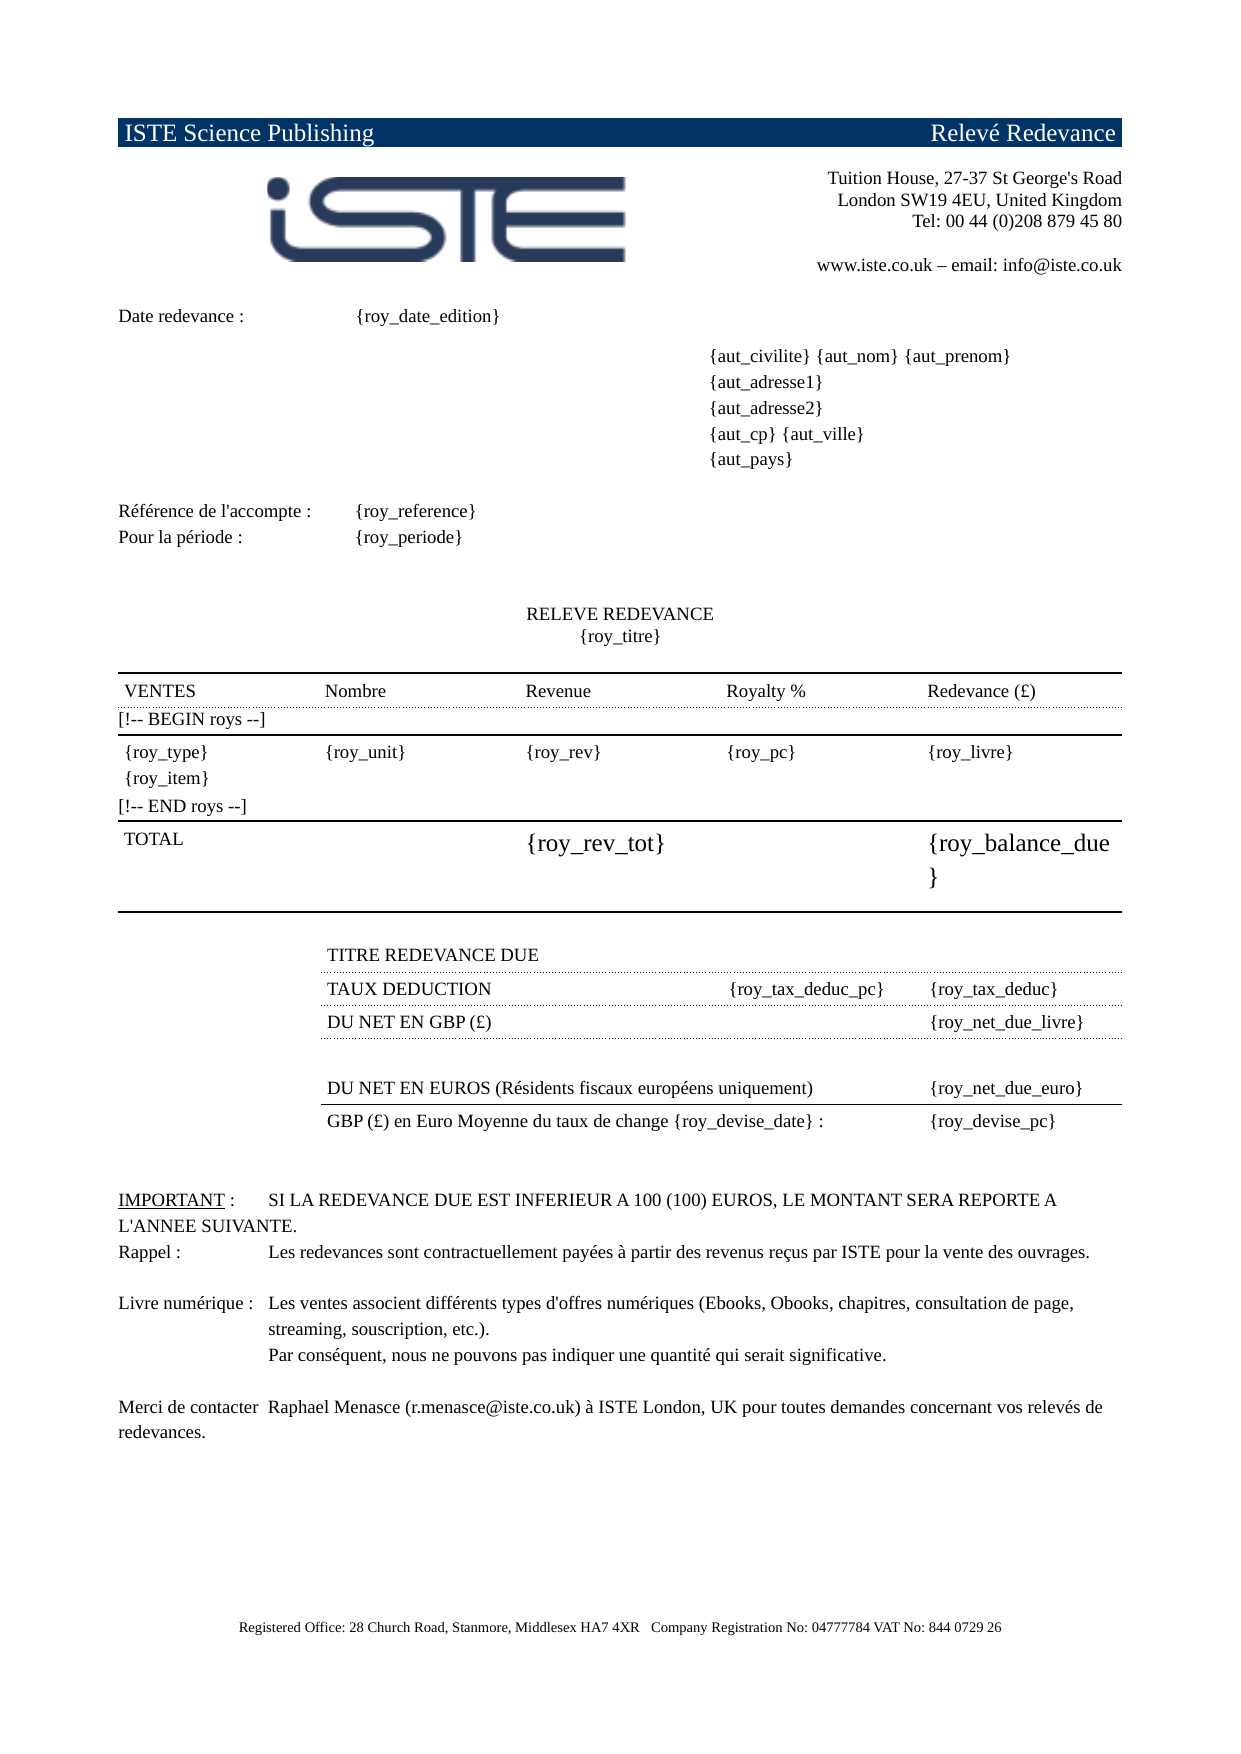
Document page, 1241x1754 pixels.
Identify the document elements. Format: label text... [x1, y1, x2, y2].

table_header Redevance (£) [921, 674, 1122, 707]
table_header Royalty % [720, 674, 921, 707]
text Pour la période : {roy_periode} [118, 526, 1122, 547]
table_cell {roy_tax_deduc} [923, 972, 1122, 1005]
text Merci de contacter Raphael Menasce (r.menasce@iste.co.uk) à ISTE London, UK pour toutes demandes concernant vos relevés de redevances. [118, 1396, 1122, 1443]
table_header Revenue [520, 674, 720, 707]
table_cell DU NET EN GBP (£) [321, 1005, 723, 1038]
text {aut_adresse2} [118, 397, 1122, 418]
table_header {roy_type} {roy_item} [118, 736, 319, 794]
table_header {roy_rev_tot} [520, 822, 720, 911]
table_header [923, 939, 1122, 972]
table_header [319, 822, 520, 911]
text {roy_titre} [118, 625, 1122, 646]
table_cell {roy_devise_pc} [923, 1105, 1122, 1137]
table_header [723, 939, 923, 972]
text [!-- BEGIN roys --] [118, 708, 1122, 730]
table_header {roy_unit} [319, 736, 520, 794]
table_header TOTAL [118, 822, 319, 911]
text Référence de l'accompte : {roy_reference} [118, 500, 1122, 521]
text {aut_civilite} {aut_nom} {aut_prenom} [118, 345, 1122, 366]
text {aut_adresse1} [118, 371, 1122, 392]
text RELEVE REDEVANCE [118, 603, 1122, 625]
table_cell [923, 1038, 1122, 1071]
table_header [720, 822, 921, 911]
text Date redevance : {roy_date_edition} [118, 304, 1122, 326]
table_header {roy_rev} [520, 736, 720, 794]
table_header {roy_balance_due} [921, 822, 1122, 911]
table_cell DU NET EN EUROS (Résidents fiscaux européens uniquement) [321, 1071, 923, 1104]
table_cell [321, 1038, 522, 1071]
table_header TITRE REDEVANCE DUE [321, 939, 723, 972]
table_cell GBP (£) en Euro Moyenne du taux de change {roy_devise_date} : [321, 1105, 923, 1137]
text Livre numérique : Les ventes associent différents types d'offres numériques (Ebooks, Obooks, chapitres, consultation de page, [118, 1292, 1122, 1314]
table_cell {roy_tax_deduc_pc} [723, 972, 923, 1005]
table_header Nombre [319, 674, 520, 707]
table_cell [723, 1038, 923, 1071]
text Rappel : Les redevances sont contractuellement payées à partir des revenus reçus par ISTE pour la vente des ouvrages. [118, 1241, 1122, 1262]
text {aut_pays} [118, 448, 1122, 470]
text [!-- END roys --] [118, 794, 1122, 816]
table_header {roy_livre} [921, 736, 1122, 794]
table_cell [723, 1005, 923, 1038]
picture [267, 177, 628, 262]
table_cell [522, 1038, 723, 1071]
table_cell TAUX DEDUCTION [321, 972, 723, 1005]
text {aut_cp} {aut_ville} [118, 422, 1122, 444]
table_header {roy_pc} [720, 736, 921, 794]
text streaming, souscription, etc.). [118, 1318, 1122, 1339]
text IMPORTANT : SI LA REDEVANCE DUE EST INFERIEUR A 100 (100) EUROS, LE MONTANT SERA REPORTE A L'ANNEE SUIVANTE. [118, 1189, 1122, 1236]
table_header VENTES [118, 674, 319, 707]
table_cell {roy_net_due_euro} [923, 1071, 1122, 1104]
table_cell {roy_net_due_livre} [923, 1005, 1122, 1038]
text Par conséquent, nous ne pouvons pas indiquer une quantité qui serait significative. [118, 1344, 1122, 1365]
